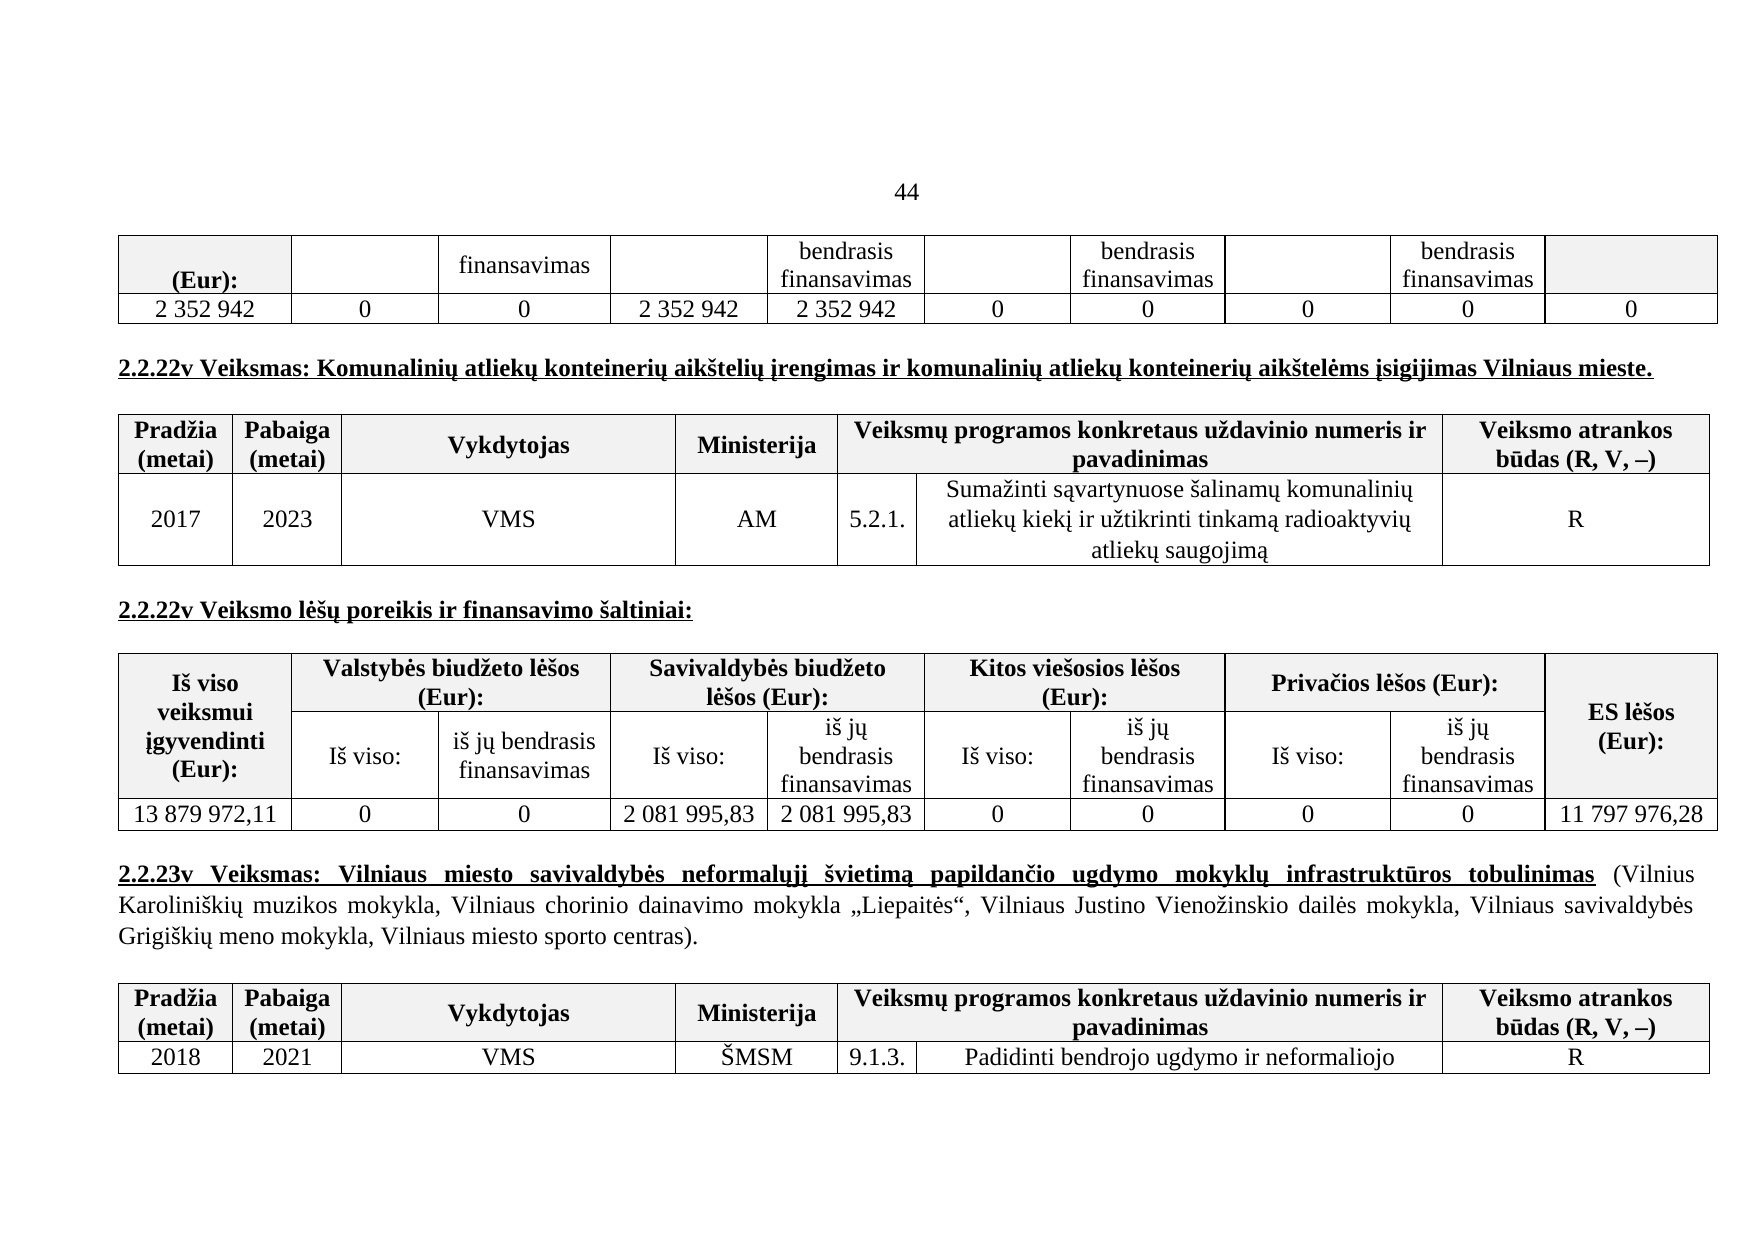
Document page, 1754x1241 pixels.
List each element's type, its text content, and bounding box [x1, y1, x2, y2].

table_cell [292, 236, 438, 293]
table_cell 2017 [119, 474, 232, 565]
table_cell Iš viso: [925, 712, 1070, 798]
table_cell VMS [342, 1042, 675, 1072]
table_header Vykdytojas [342, 415, 675, 473]
table_header Pabaiga (metai) [233, 984, 341, 1041]
table_header (Eur): [119, 236, 291, 293]
table_cell [1226, 236, 1390, 293]
table_cell 9.1.3. [838, 1042, 916, 1072]
table_cell 0 [439, 294, 610, 323]
table_header Privačios lėšos (Eur): [1226, 654, 1544, 711]
table_cell 2 081 995,83 [768, 799, 924, 830]
table_cell iš jų bendrasis finansavimas [1071, 712, 1224, 798]
table_cell iš jų bendrasis finansavimas [1391, 712, 1544, 798]
table_header Pradžia (metai) [119, 984, 232, 1041]
table_cell 0 [1226, 799, 1390, 830]
table_header Veiksmų programos konkretaus uždavinio numeris ir pavadinimas [838, 984, 1442, 1041]
text 2.2.22v Veiksmo lėšų poreikis ir finansavimo šaltiniai: [118, 595, 1695, 624]
table_cell Iš viso: [611, 712, 767, 798]
table_cell finansavimas [439, 236, 610, 293]
table_header Ministerija [676, 415, 837, 473]
table_cell VMS [342, 474, 675, 565]
table_cell 0 [1226, 294, 1390, 323]
text 2.2.22v Veiksmas: Komunalinių atliekų konteinerių aikštelių įrengimas ir komunalinių atliekų konteinerių aikštelėms įsigijimas Vilniaus mieste. [118, 353, 1695, 382]
table_cell [925, 236, 1070, 293]
table_cell Iš viso: [292, 712, 438, 798]
table_header Veiksmo atrankos būdas (R, V, –) [1443, 984, 1709, 1041]
table_cell 5.2.1. [838, 474, 916, 565]
table_cell 0 [1391, 294, 1544, 323]
text 2.2.23v Veiksmas: Vilniaus miesto savivaldybės neformalųjį švietimą papildančio ugdymo mokyklų infrastruktūros tobulinimas (Vilnius Karoliniškių muzikos mokykla, Vilniaus chorinio dainavimo mokykla „Liepaitės“, Vilniaus Justino Vienožinskio dailės mokykla, Vilniaus savivaldybės Grigiškių meno mokykla, Vilniaus miesto sporto centras). [118, 859, 1695, 950]
table_cell iš jų bendrasis finansavimas [768, 712, 924, 798]
table_cell 2 352 942 [119, 294, 291, 323]
table_header Kitos viešosios lėšos (Eur): [925, 654, 1224, 711]
table_cell Iš viso: [1226, 712, 1390, 798]
table_cell 2 352 942 [768, 294, 924, 323]
table_cell AM [676, 474, 837, 565]
table_header [1546, 236, 1717, 293]
table_cell [611, 236, 767, 293]
table_cell bendrasis finansavimas [1071, 236, 1224, 293]
table_cell Padidinti bendrojo ugdymo ir neformaliojo [917, 1042, 1442, 1072]
table_header Veiksmo atrankos būdas (R, V, –) [1443, 415, 1709, 473]
table_cell 0 [439, 799, 610, 830]
table_cell 0 [1071, 799, 1224, 830]
table_cell 2023 [233, 474, 341, 565]
table_header Veiksmų programos konkretaus uždavinio numeris ir pavadinimas [838, 415, 1442, 473]
table_cell Sumažinti sąvartynuose šalinamų komunalinių atliekų kiekį ir užtikrinti tinkamą radioaktyvių atliekų saugojimą [917, 474, 1442, 565]
table_cell 2 352 942 [611, 294, 767, 323]
table_cell 2021 [233, 1042, 341, 1072]
table_header Iš viso veiksmui įgyvendinti (Eur): [119, 654, 291, 798]
table_cell R [1443, 474, 1709, 565]
table_cell 0 [1071, 294, 1224, 323]
table_cell 2 081 995,83 [611, 799, 767, 830]
table_header Ministerija [676, 984, 837, 1041]
table_header Pradžia (metai) [119, 415, 232, 473]
table_header Vykdytojas [342, 984, 675, 1041]
table_header Savivaldybės biudžeto lėšos (Eur): [611, 654, 924, 711]
table_cell R [1443, 1042, 1709, 1072]
table_header Valstybės biudžeto lėšos (Eur): [292, 654, 610, 711]
table_cell bendrasis finansavimas [1391, 236, 1544, 293]
table_header Pabaiga (metai) [233, 415, 341, 473]
table_cell 2018 [119, 1042, 232, 1072]
table_cell 0 [925, 294, 1070, 323]
table_header ES lėšos (Eur): [1546, 654, 1717, 798]
table_cell 0 [1546, 294, 1717, 323]
table_cell iš jų bendrasis finansavimas [439, 712, 610, 798]
table_cell 0 [292, 294, 438, 323]
table_cell 0 [292, 799, 438, 830]
table_cell 11 797 976,28 [1546, 799, 1717, 830]
table_cell ŠMSM [676, 1042, 837, 1072]
table_cell 0 [925, 799, 1070, 830]
table_cell bendrasis finansavimas [768, 236, 924, 293]
table_cell 0 [1391, 799, 1544, 830]
table_cell 13 879 972,11 [119, 799, 291, 830]
